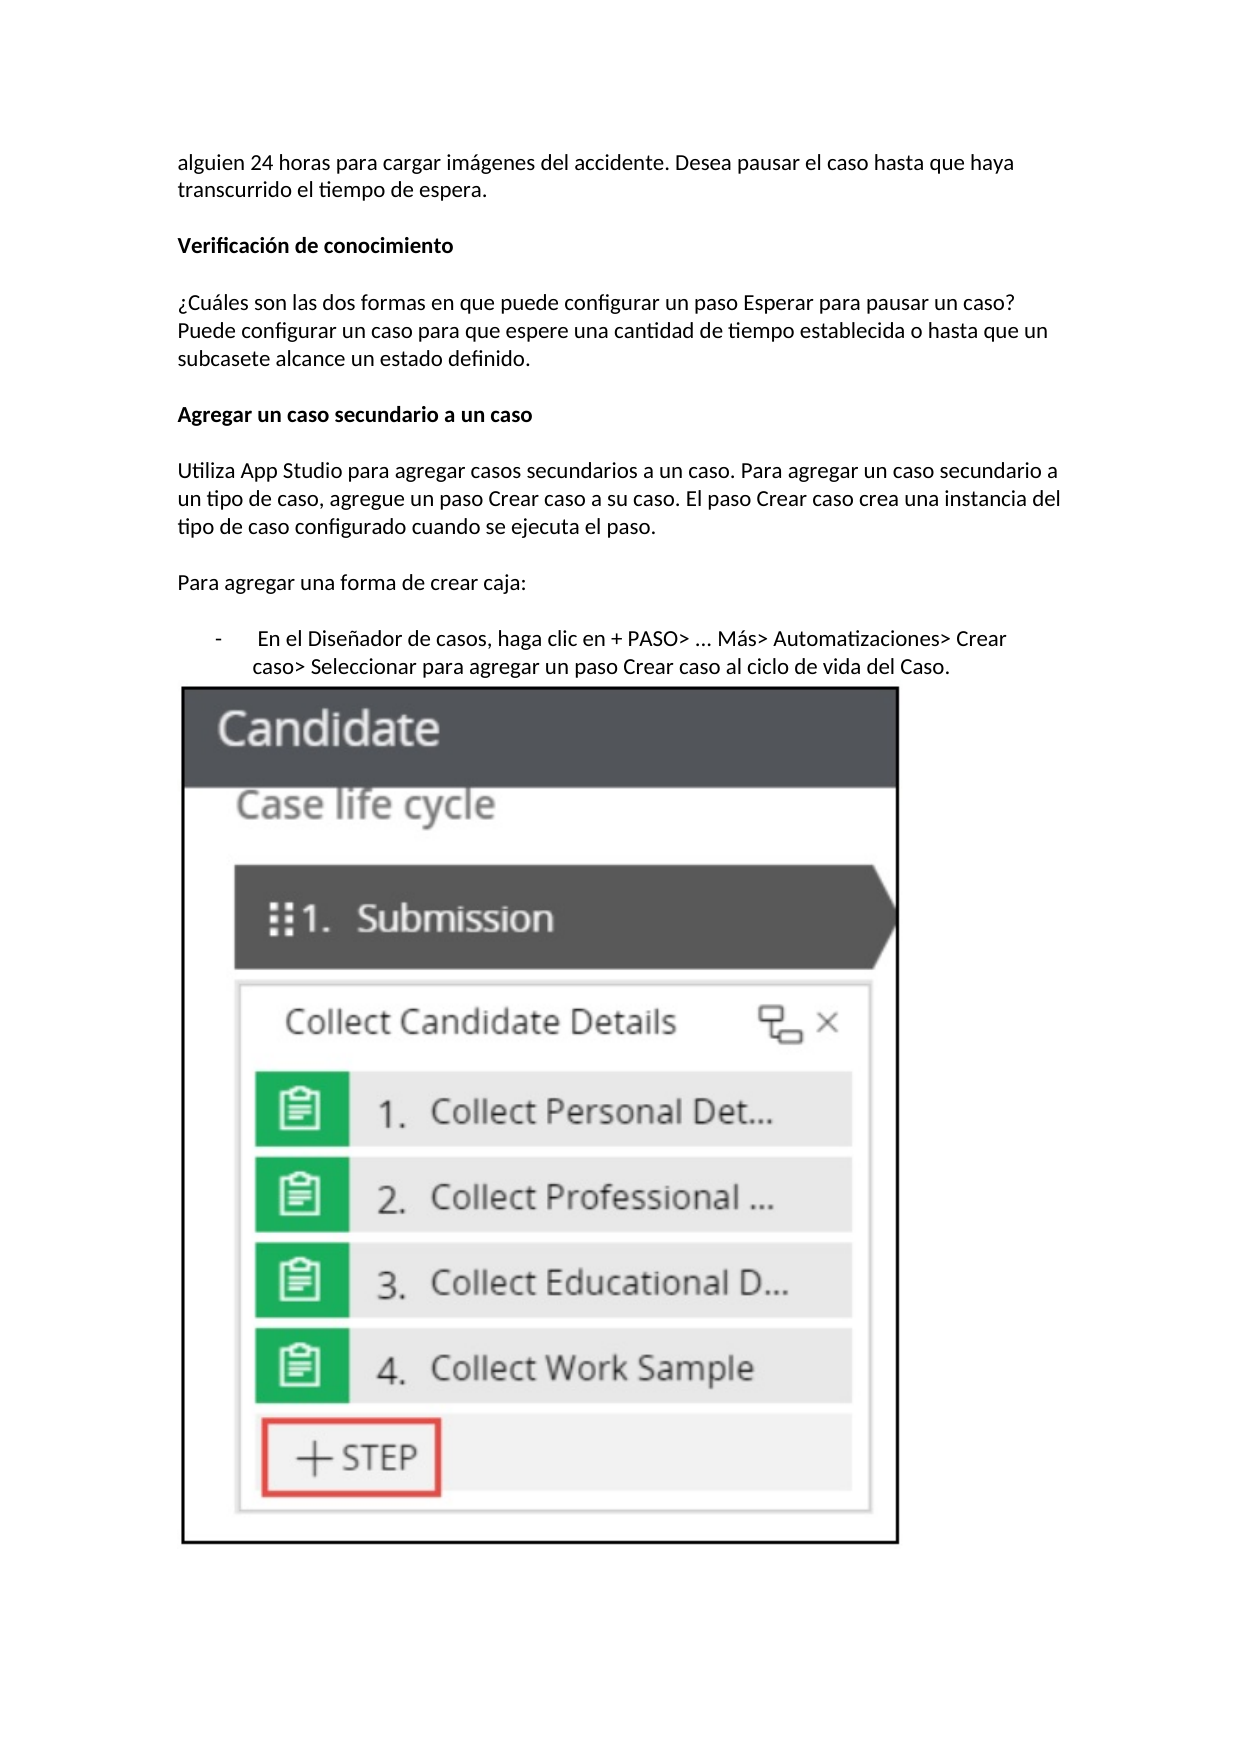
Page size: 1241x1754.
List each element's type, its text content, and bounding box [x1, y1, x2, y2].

text alguien 24 horas para cargar imágenes del accidente. Desea pausar el caso hasta que haya transcurrido el tiempo de espera. [177, 148, 1063, 204]
list En el Diseñador de casos, haga clic en + PASO> ... Más> Automatizaciones> Crear caso> Seleccionar para agregar un paso Crear caso al ciclo de vida del Caso. [215, 624, 1063, 680]
text Agregar un caso secundario a un caso [177, 400, 1063, 428]
text Utiliza App Studio para agregar casos secundarios a un caso. Para agregar un caso secundario a un tipo de caso, agregue un paso Crear caso a su caso. El paso Crear caso crea una instancia del tipo de caso configurado cuando se ejecuta el paso. [177, 456, 1063, 540]
text ¿Cuáles son las dos formas en que puede configurar un paso Esperar para pausar un caso? [177, 288, 1063, 316]
text Puede configurar un caso para que espere una cantidad de tiempo establecida o hasta que un subcasete alcance un estado definido. [177, 316, 1063, 372]
picture [177, 680, 904, 1549]
text Verificación de conocimiento [177, 232, 1063, 260]
text Para agregar una forma de crear caja: [177, 568, 1063, 596]
